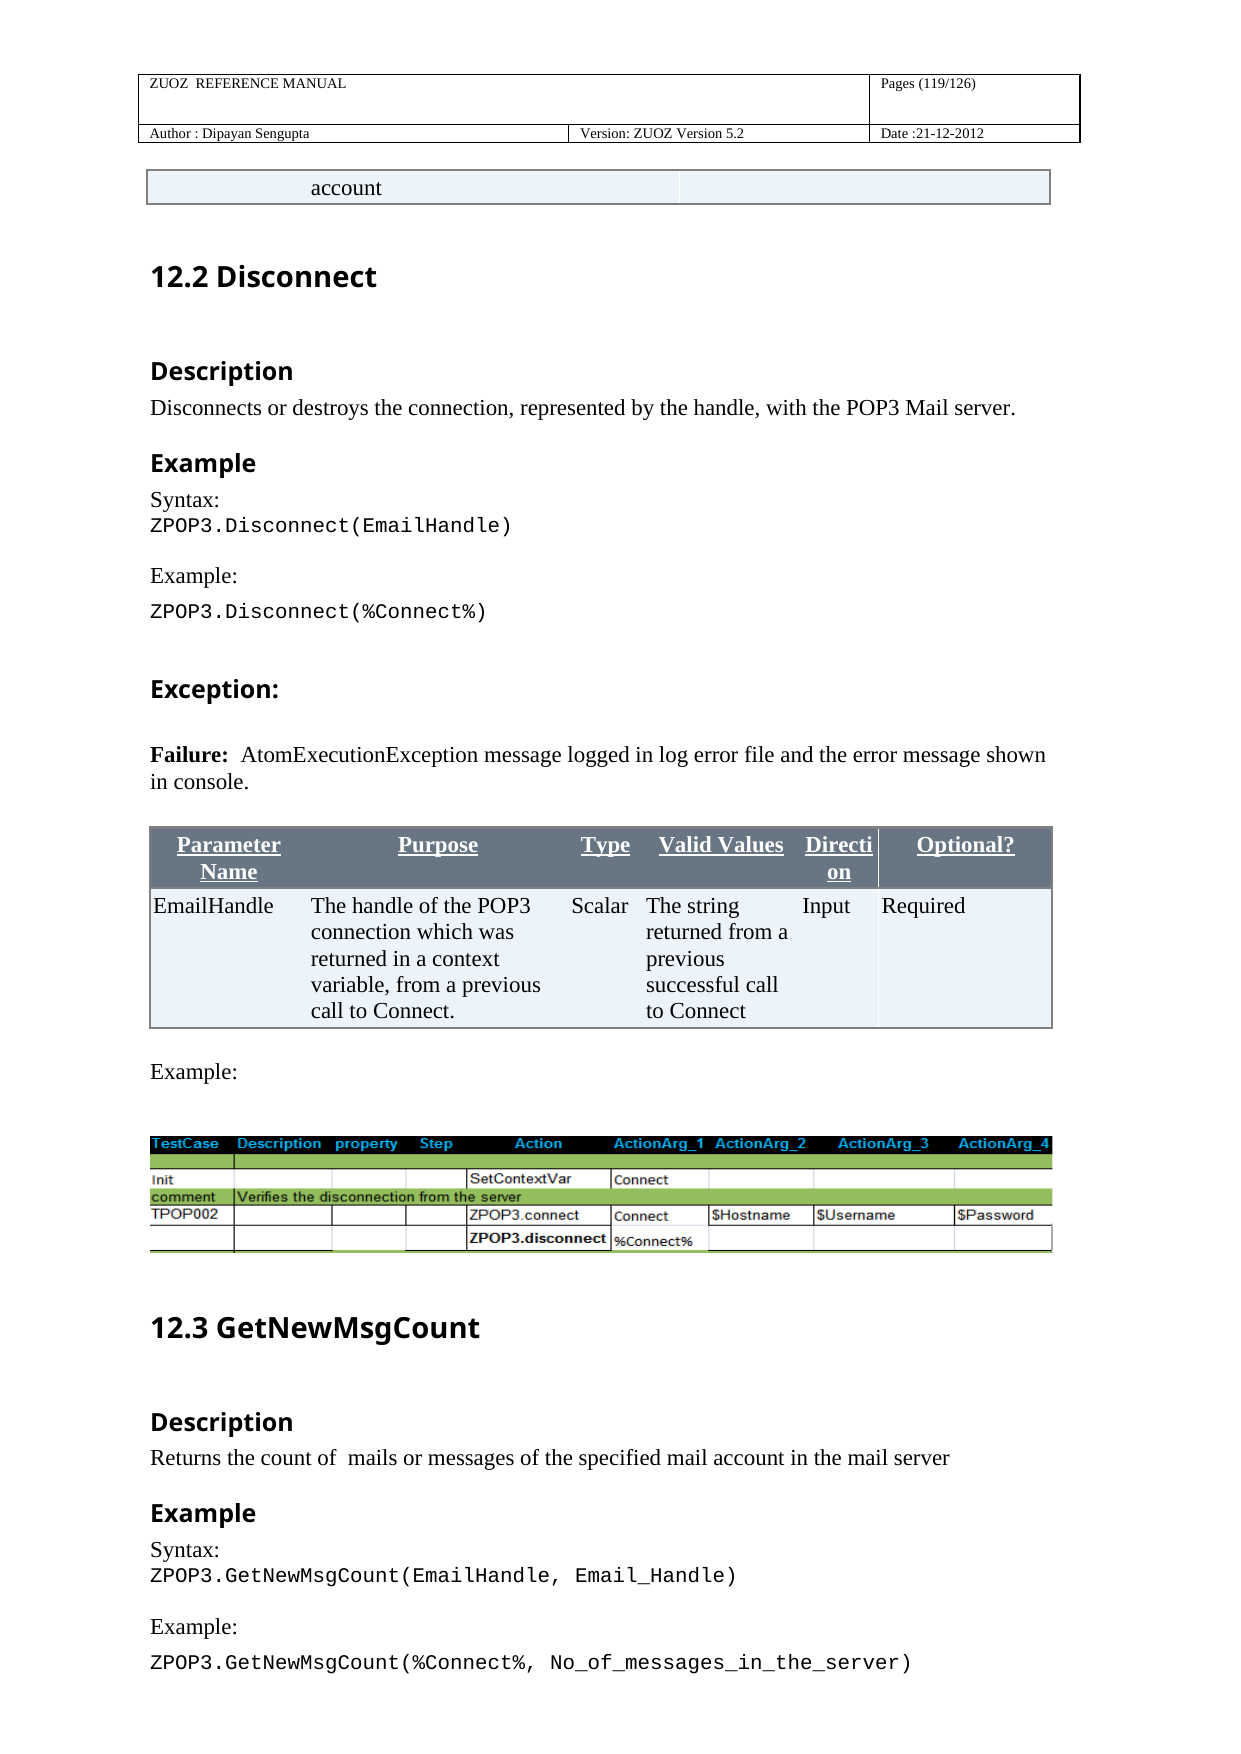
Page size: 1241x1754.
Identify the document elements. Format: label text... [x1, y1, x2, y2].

text Syntax: [150, 1536, 1050, 1562]
table_cell [862, 171, 937, 203]
table_cell [680, 171, 862, 203]
text ZPOP3.Disconnect(EmailHandle) [150, 515, 1050, 539]
subtitle Example [150, 1496, 1050, 1530]
table_header Purpose [308, 829, 568, 887]
table_header Parameter Name [151, 829, 308, 887]
table_cell [937, 171, 1049, 203]
subtitle 12.3 GetNewMsgCount [150, 1307, 1050, 1347]
text Disconnects or destroys the connection, represented by the handle, with the POP3 Mail server. [150, 394, 1050, 421]
text Example: [150, 1613, 1050, 1639]
text Example: [150, 1058, 1050, 1084]
table_cell [553, 171, 679, 203]
table_header Type [568, 829, 643, 887]
table_cell [148, 171, 308, 203]
subtitle Exception: [150, 672, 1050, 706]
table_cell Required [879, 889, 1051, 1027]
table_header Valid Values [643, 829, 799, 887]
text Failure: AtomExecutionException message logged in log error file and the error message shown in console. [150, 741, 1050, 794]
subtitle Description [150, 354, 1050, 388]
subtitle Description [150, 1404, 1050, 1438]
text Returns the count of mails or messages of the specified mail account in the mail server [150, 1444, 1050, 1471]
text ZPOP3.GetNewMsgCount(EmailHandle, Email_Handle) [150, 1566, 1050, 1589]
table_header Optional? [879, 829, 1051, 887]
table_cell EmailHandle [151, 889, 308, 1027]
picture [150, 1136, 1053, 1253]
table_cell account [308, 171, 553, 203]
text Example: [150, 563, 1050, 589]
table_header Direction [799, 829, 878, 887]
text Syntax: [150, 486, 1050, 512]
text ZPOP3.Disconnect(%Connect%) [150, 601, 1050, 625]
table_cell Scalar [568, 889, 643, 1027]
table_cell Input [799, 889, 878, 1027]
subtitle 12.2 Disconnect [150, 257, 1050, 296]
table_cell The handle of the POP3 connection which was returned in a context variable, from a previous call to Connect. [308, 889, 568, 1027]
subtitle Example [150, 446, 1050, 480]
text ZPOP3.GetNewMsgCount(%Connect%, No_of_messages_in_the_server) [150, 1652, 1050, 1675]
table_cell The string returned from a previous successful call to Connect [643, 889, 799, 1027]
